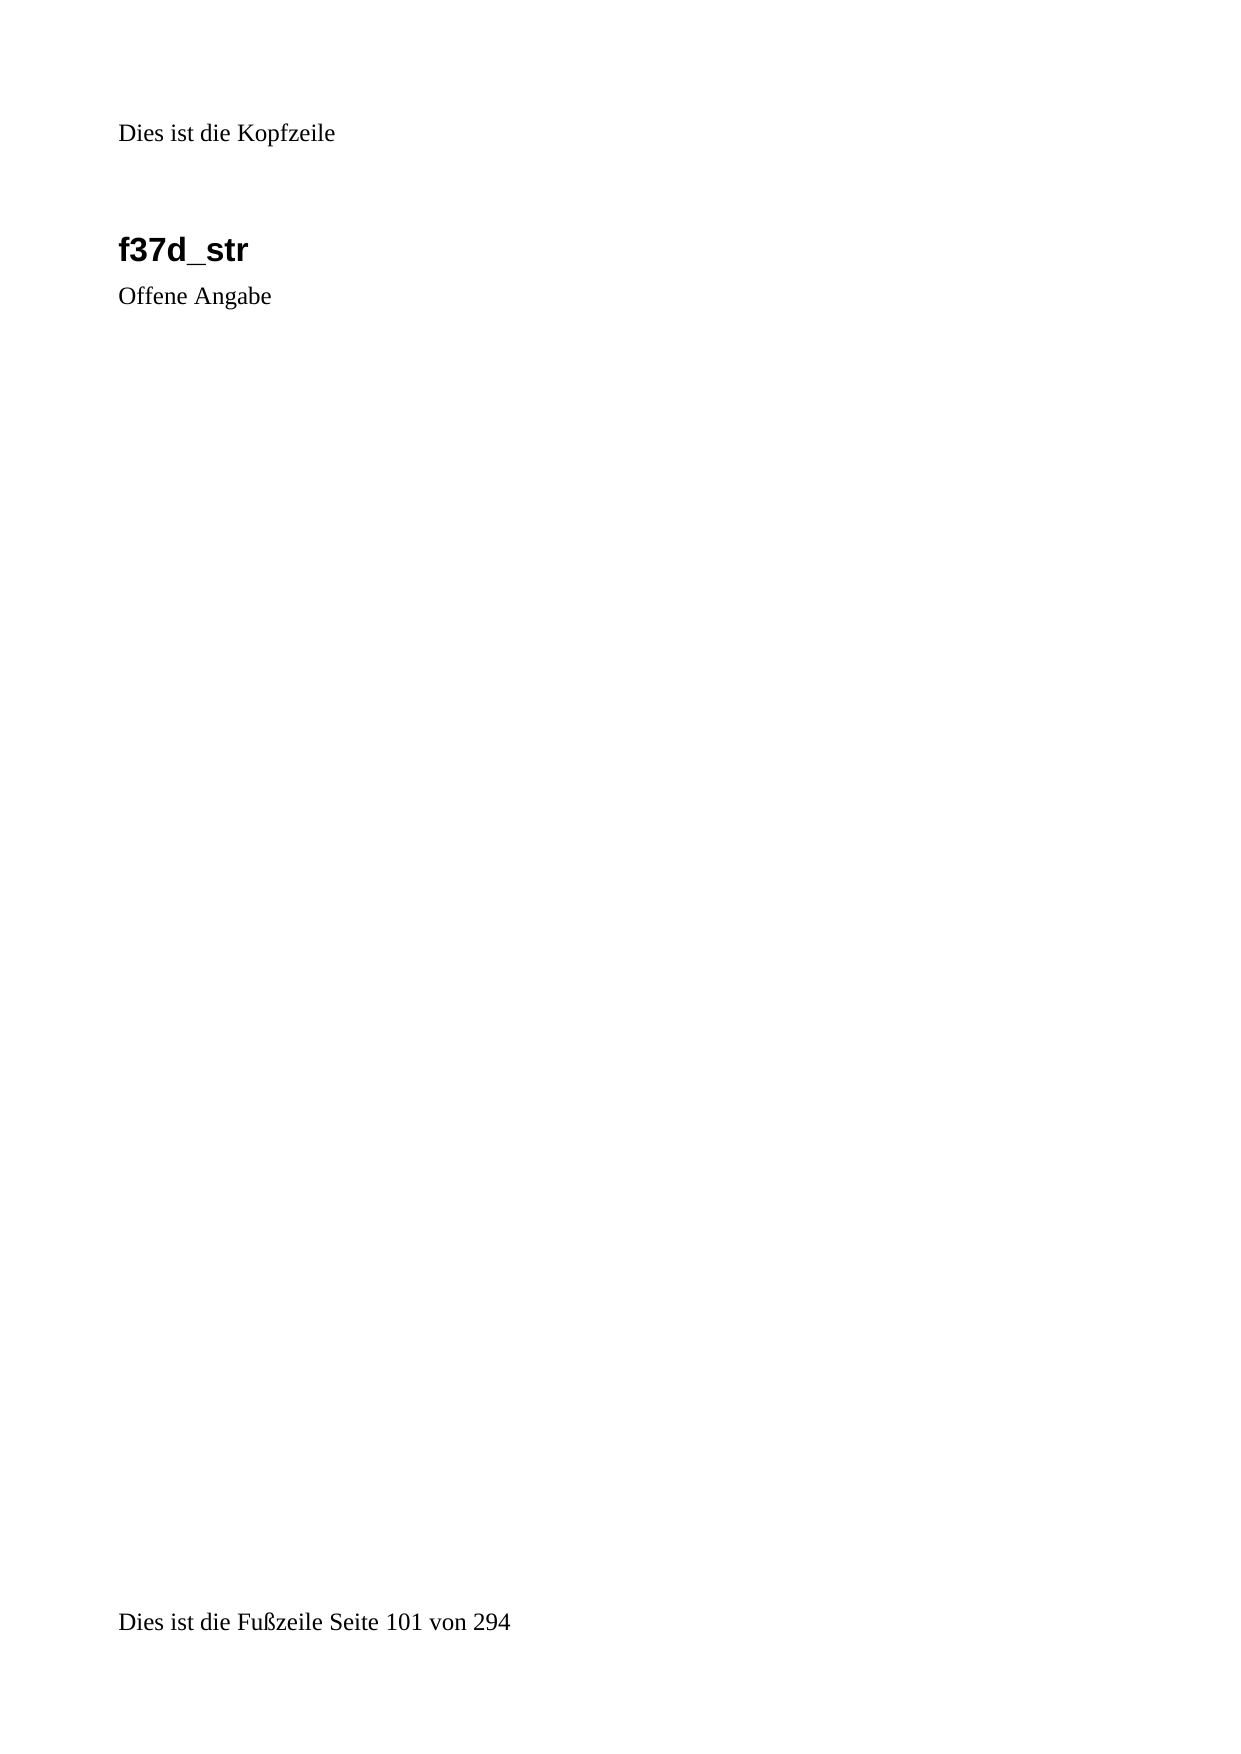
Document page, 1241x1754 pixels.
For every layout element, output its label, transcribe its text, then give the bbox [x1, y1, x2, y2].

text Offene Angabe [118, 281, 1122, 310]
subtitle f37d_str [118, 230, 1122, 269]
